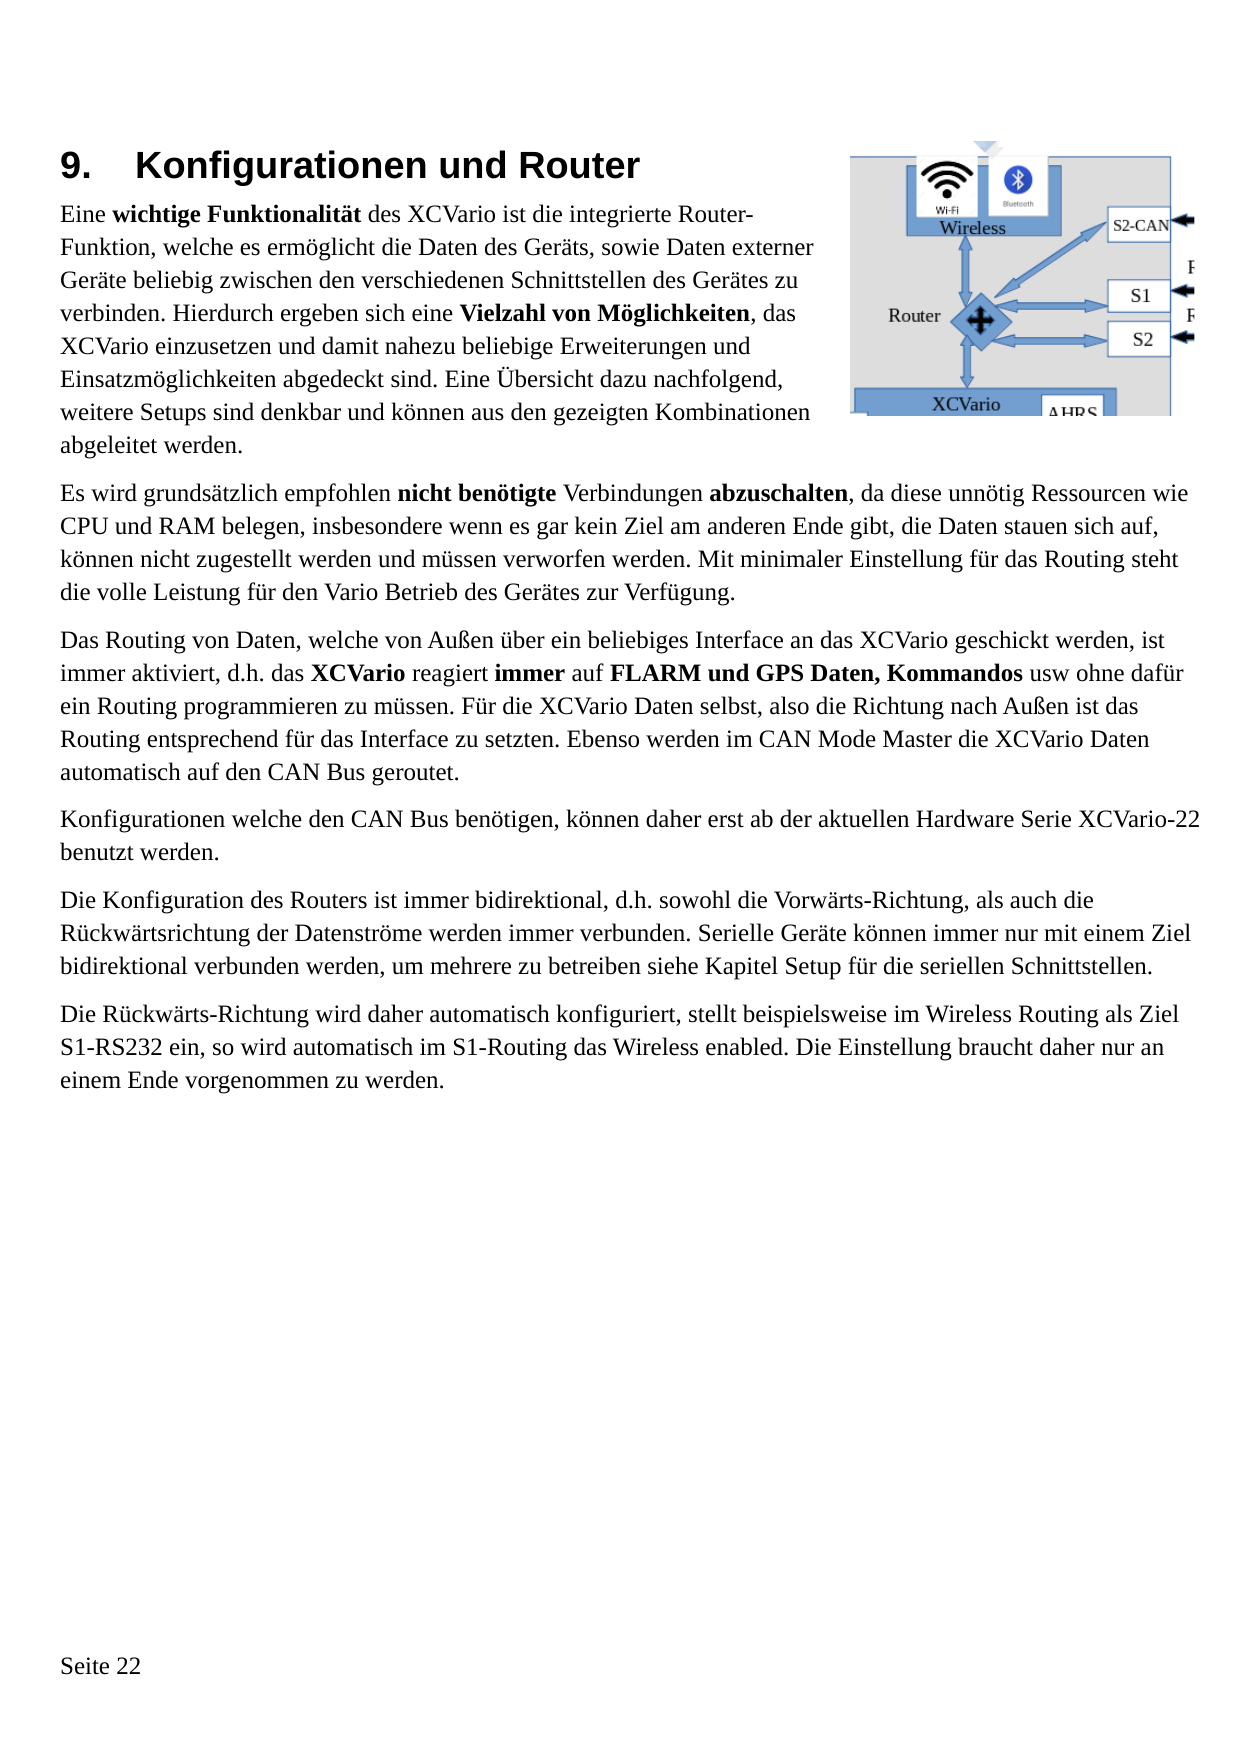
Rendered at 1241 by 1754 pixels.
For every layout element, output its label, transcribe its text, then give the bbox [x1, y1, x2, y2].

subtitle Konfigurationen und Router [60, 143, 850, 187]
text Es wird grundsätzlich empfohlen nicht benötigte Verbindungen abzuschalten, da diese unnötig Ressourcen wie CPU und RAM belegen, insbesondere wenn es gar kein Ziel am anderen Ende gibt, die Daten stauen sich auf, können nicht zugestellt werden und müssen verworfen werden. Mit minimaler Einstellung für das Routing steht die volle Leistung für den Vario Betrieb des Gerätes zur Verfügung. [60, 478, 1207, 606]
picture [850, 141, 1195, 416]
text Eine wichtige Funktionalität des XCVario ist die integrierte Router-Funktion, welche es ermöglicht die Daten des Geräts, sowie Daten externer Geräte beliebig zwischen den verschiedenen Schnittstellen des Gerätes zu verbinden. Hierdurch ergeben sich eine Vielzahl von Möglichkeiten, das XCVario einzusetzen und damit nahezu beliebige Erweiterungen und Einsatzmöglichkeiten abgedeckt sind. Eine Übersicht dazu nachfolgend, weitere Setups sind denkbar und können aus den gezeigten Kombinationen abgeleitet werden. [60, 199, 1207, 459]
text Die Rückwärts-Richtung wird daher automatisch konfiguriert, stellt beispielsweise im Wireless Routing als Ziel S1-RS232 ein, so wird automatisch im S1-Routing das Wireless enabled. Die Einstellung braucht daher nur an einem Ende vorgenommen zu werden. [60, 999, 1207, 1093]
text Die Konfiguration des Routers ist immer bidirektional, d.h. sowohl die Vorwärts-Richtung, als auch die Rückwärtsrichtung der Datenströme werden immer verbunden. Serielle Geräte können immer nur mit einem Ziel bidirektional verbunden werden, um mehrere zu betreiben siehe Kapitel Setup für die seriellen Schnittstellen. [60, 885, 1207, 980]
text Konfigurationen welche den CAN Bus benötigen, können daher erst ab der aktuellen Hardware Serie XCVario-22 benutzt werden. [60, 804, 1207, 866]
text Das Routing von Daten, welche von Außen über ein beliebiges Interface an das XCVario geschickt werden, ist immer aktiviert, d.h. das XCVario reagiert immer auf FLARM und GPS Daten, Kommandos usw ohne dafür ein Routing programmieren zu müssen. Für die XCVario Daten selbst, also die Richtung nach Außen ist das Routing entsprechend für das Interface zu setzten. Ebenso werden im CAN Mode Master die XCVario Daten automatisch auf den CAN Bus geroutet. [60, 625, 1207, 786]
subtitle [1195, 143, 1207, 187]
